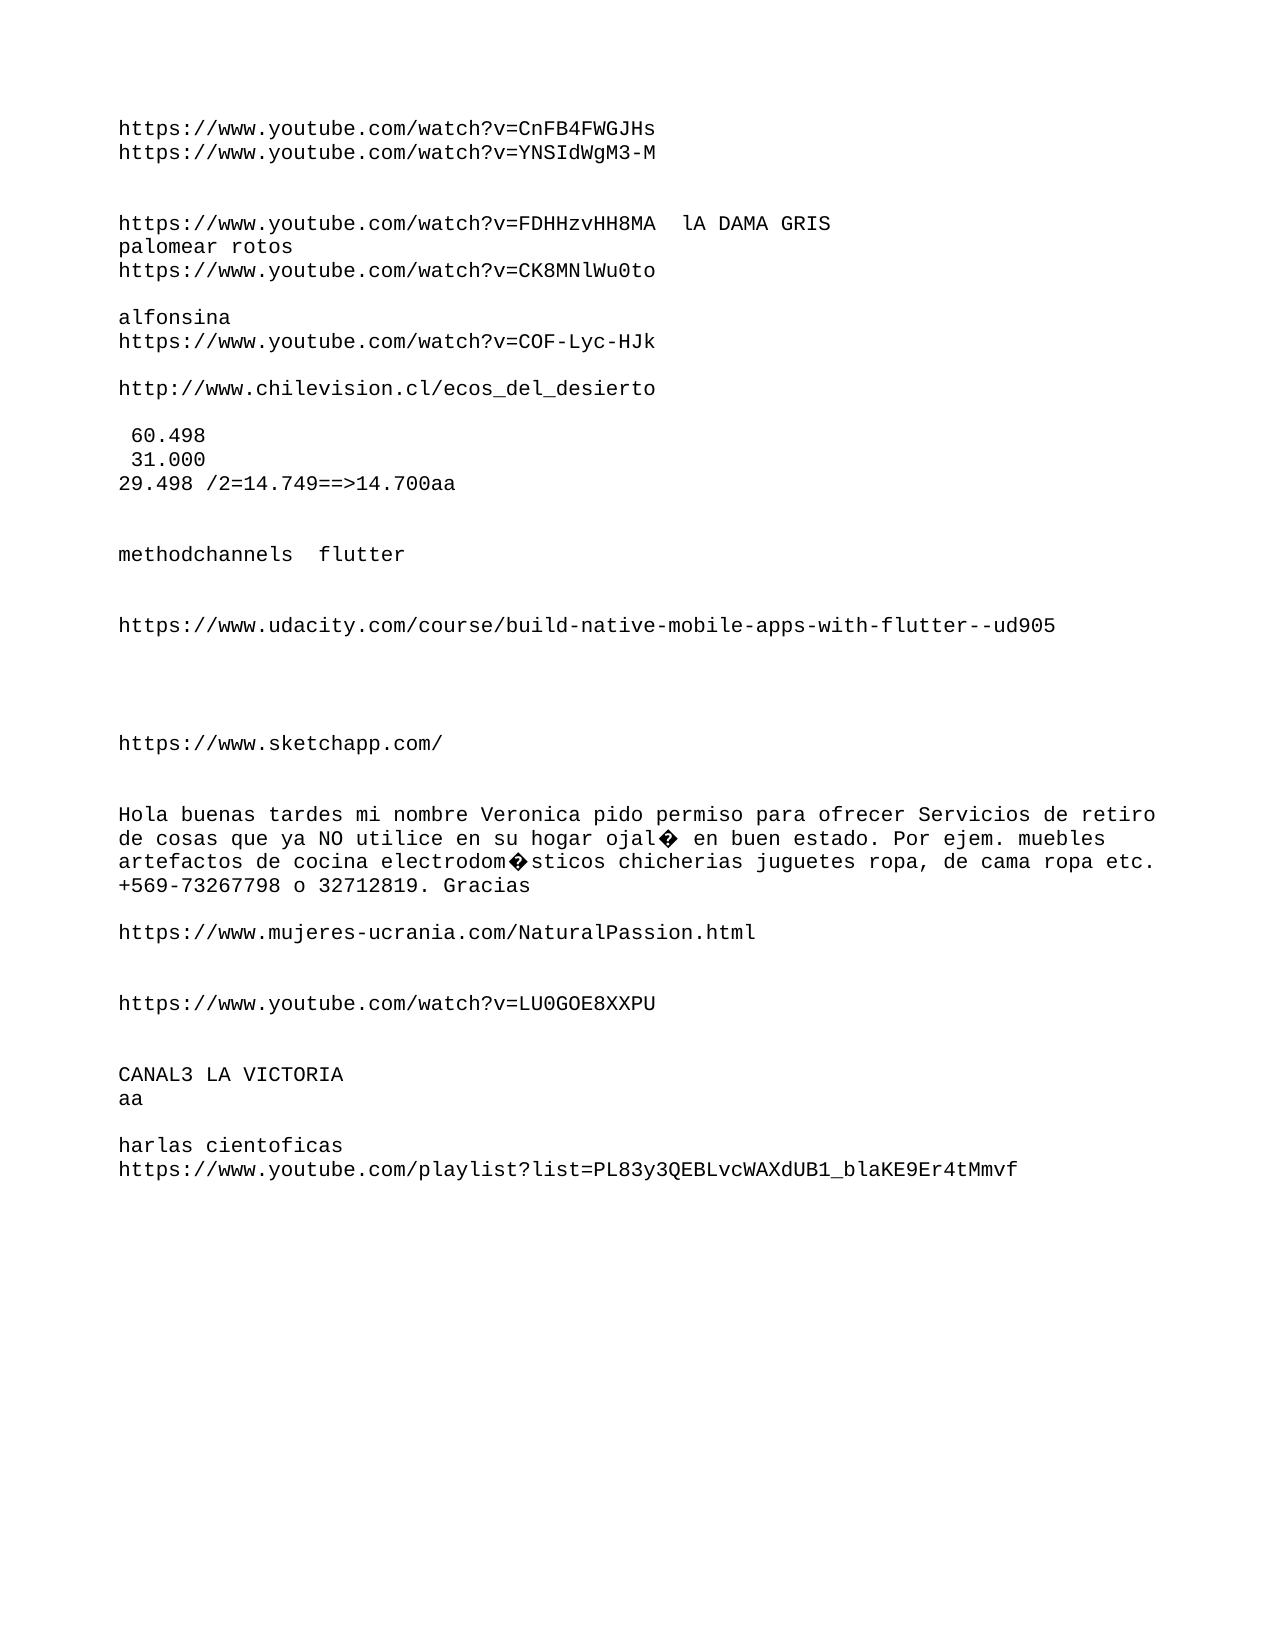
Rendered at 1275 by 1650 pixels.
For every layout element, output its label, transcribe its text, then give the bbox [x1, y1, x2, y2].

text https://www.youtube.com/watch?v=YNSIdWgM3-M [118, 142, 1157, 165]
text https://www.mujeres-ucrania.com/NaturalPassion.html [118, 922, 1157, 946]
text https://www.udacity.com/course/build-native-mobile-apps-with-flutter--ud905 [118, 615, 1157, 638]
text palomear rotos [118, 236, 1157, 260]
text 31.000 [118, 449, 1157, 473]
text CANAL3 LA VICTORIA [118, 1064, 1157, 1088]
text https://www.sketchapp.com/ [118, 733, 1157, 757]
text http://www.chilevision.cl/ecos_del_desierto [118, 378, 1157, 402]
text https://www.youtube.com/playlist?list=PL83y3QEBLvcWAXdUB1_blaKE9Er4tMmvf [118, 1158, 1157, 1182]
text https://www.youtube.com/watch?v=CK8MNlWu0to [118, 260, 1157, 284]
text https://www.youtube.com/watch?v=FDHHzvHH8MA lA DAMA GRIS [118, 213, 1157, 236]
text Hola buenas tardes mi nombre Veronica pido permiso para ofrecer Servicios de retiro de cosas que ya NO utilice en su hogar ojal� en buen estado. Por ejem. muebles artefactos de cocina electrodom�sticos chicherias juguetes ropa, de cama ropa etc. +569-73267798 o 32712819. Gracias [118, 804, 1157, 898]
text 60.498 [118, 426, 1157, 449]
text methodchannels flutter [118, 544, 1157, 567]
text https://www.youtube.com/watch?v=COF-Lyc-HJk [118, 331, 1157, 354]
text 29.498 /2=14.749==>14.700aa [118, 473, 1157, 496]
text harlas cientoficas [118, 1135, 1157, 1158]
text aa [118, 1088, 1157, 1111]
text https://www.youtube.com/watch?v=LU0GOE8XXPU [118, 993, 1157, 1017]
text https://www.youtube.com/watch?v=CnFB4FWGJHs [118, 118, 1157, 142]
text alfonsina [118, 307, 1157, 331]
